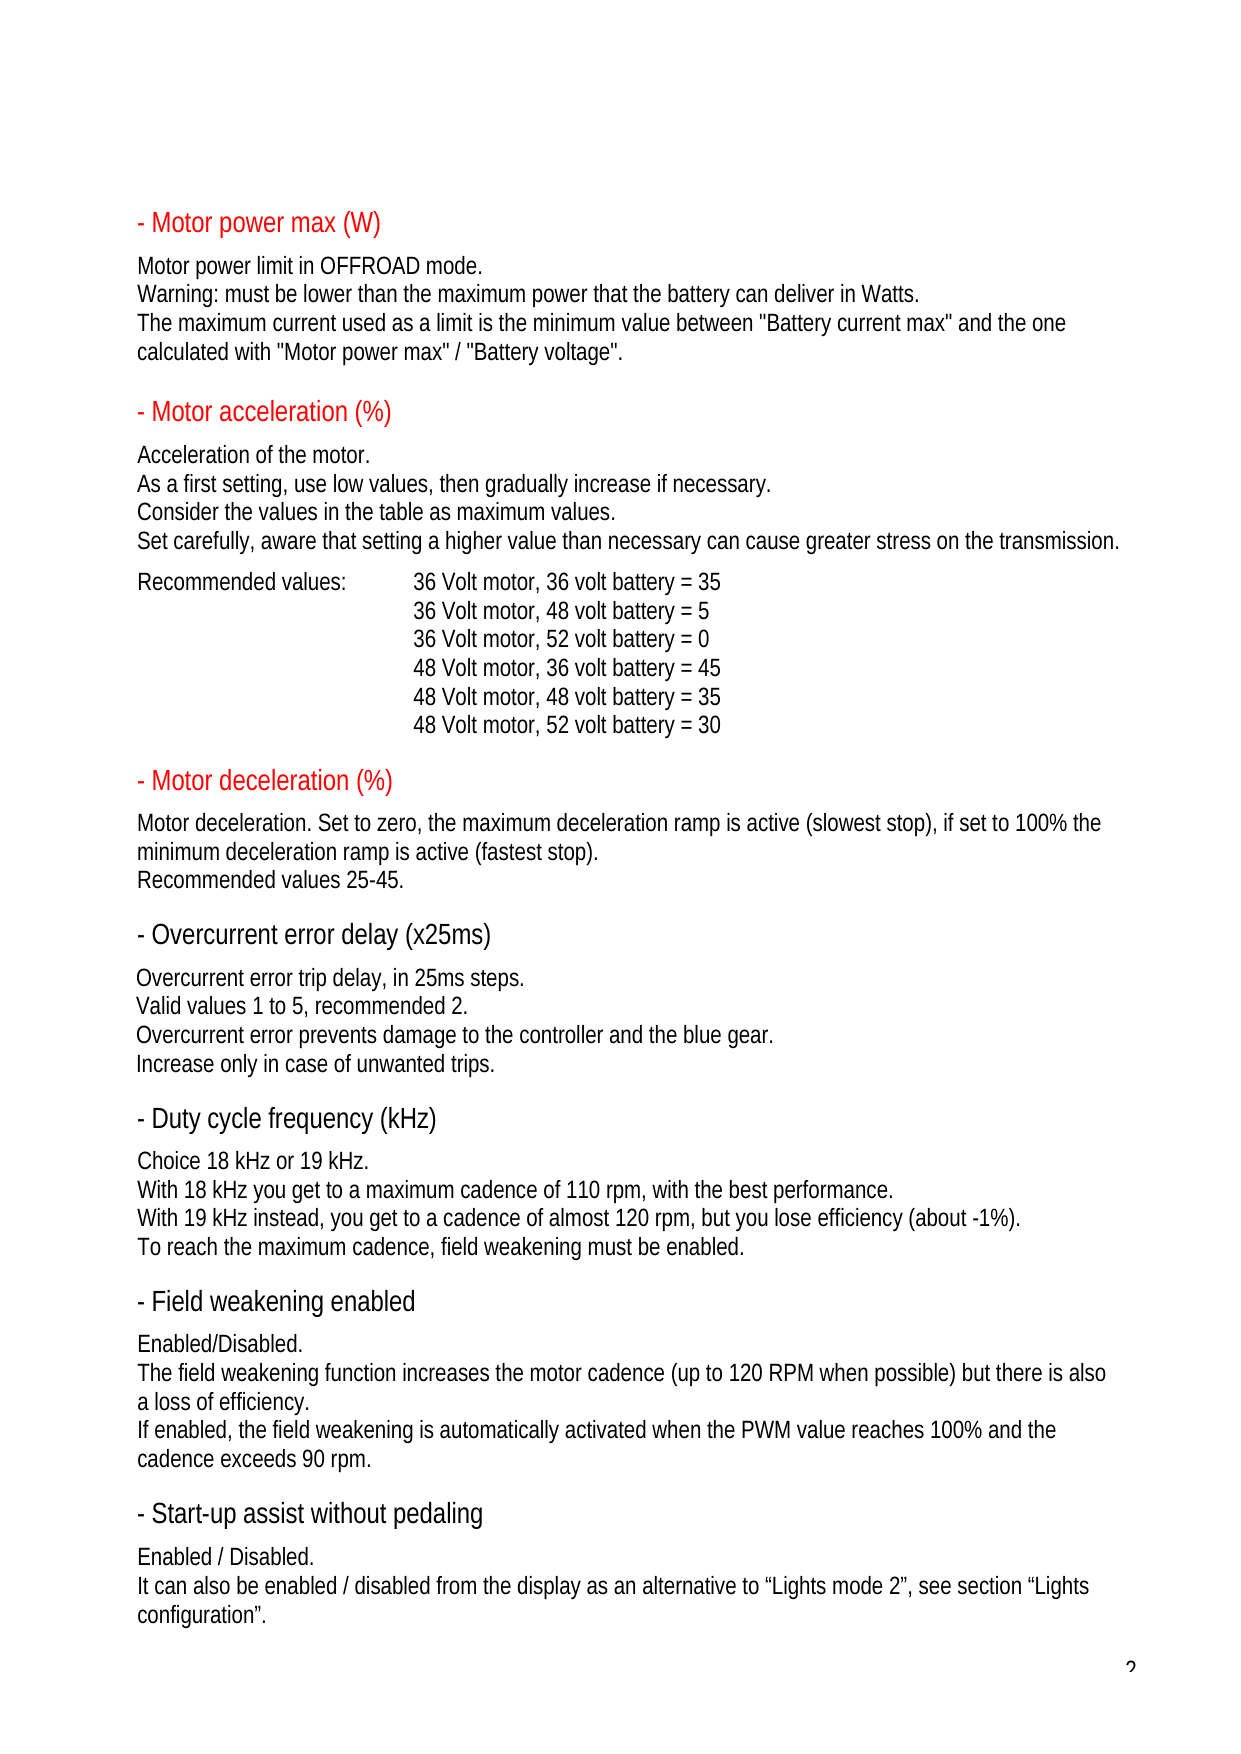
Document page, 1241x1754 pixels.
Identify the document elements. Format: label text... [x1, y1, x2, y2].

text To reach the maximum cadence, field weakening must be enabled. [137, 1232, 1122, 1261]
text The maximum current used as a limit is the minimum value between "Battery current max" and the one calculated with "Motor power max" / "Battery voltage". [137, 308, 1122, 365]
text It can also be enabled / disabled from the display as an alternative to “Lights mode 2”, see section “Lights configuration”. [137, 1571, 1122, 1628]
text 36 Volt motor, 48 volt battery = 5 [137, 596, 1122, 624]
text Overcurrent error prevents damage to the controller and the blue gear. [136, 1020, 1122, 1048]
text Increase only in case of unwanted trips. [136, 1048, 1122, 1077]
text Motor power limit in OFFROAD mode. Warning: must be lower than the maximum power that the battery can deliver in Watts. [137, 251, 1122, 308]
text As a first setting, use low values, then gradually increase if necessary. [137, 469, 1122, 497]
text Acceleration of the motor. [137, 440, 1122, 469]
text If enabled, the field weakening is automatically activated when the PWM value reaches 100% and the cadence exceeds 90 rpm. [137, 1415, 1122, 1473]
text Enabled/Disabled. [137, 1329, 1122, 1358]
text The field weakening function increases the motor cadence (up to 120 RPM when possible) but there is also a loss of efficiency. [137, 1358, 1122, 1415]
text Overcurrent error trip delay, in 25ms steps. [136, 963, 1122, 991]
text 48 Volt motor, 48 volt battery = 35 [137, 682, 1122, 710]
text Recommended values 25-45. [137, 865, 1122, 894]
text - Motor deceleration (%) [137, 763, 1122, 796]
text 48 Volt motor, 52 volt battery = 30 [137, 710, 1122, 739]
text Enabled / Disabled. [137, 1542, 1122, 1571]
text - Overcurrent error delay (x25ms) [137, 917, 1122, 951]
text Motor deceleration. Set to zero, the maximum deceleration ramp is active (slowest stop), if set to 100% the minimum deceleration ramp is active (fastest stop). [137, 808, 1122, 865]
text Set carefully, aware that setting a higher value than necessary can cause greater stress on the transmission. [137, 526, 1122, 554]
text - Start-up assist without pedaling [137, 1496, 1122, 1530]
text Recommended values: 36 Volt motor, 36 volt battery = 35 [137, 567, 1122, 596]
text With 19 kHz instead, you get to a cadence of almost 120 rpm, but you lose efficiency (about -1%). [137, 1203, 1122, 1232]
text - Field weakening enabled [137, 1284, 1122, 1318]
text With 18 kHz you get to a maximum cadence of 110 rpm, with the best performance. [137, 1175, 1122, 1203]
text - Motor acceleration (%) [137, 394, 1122, 427]
text Consider the values in the table as maximum values. [137, 497, 1122, 526]
text 48 Volt motor, 36 volt battery = 45 [137, 653, 1122, 682]
text Choice 18 kHz or 19 kHz. [137, 1146, 1122, 1175]
text 36 Volt motor, 52 volt battery = 0 [137, 624, 1122, 653]
text Valid values ​​1 to 5, recommended 2. [136, 991, 1122, 1020]
text - Duty cycle frequency (kHz) [137, 1101, 1122, 1134]
text - Motor power max (W) [137, 205, 1122, 238]
